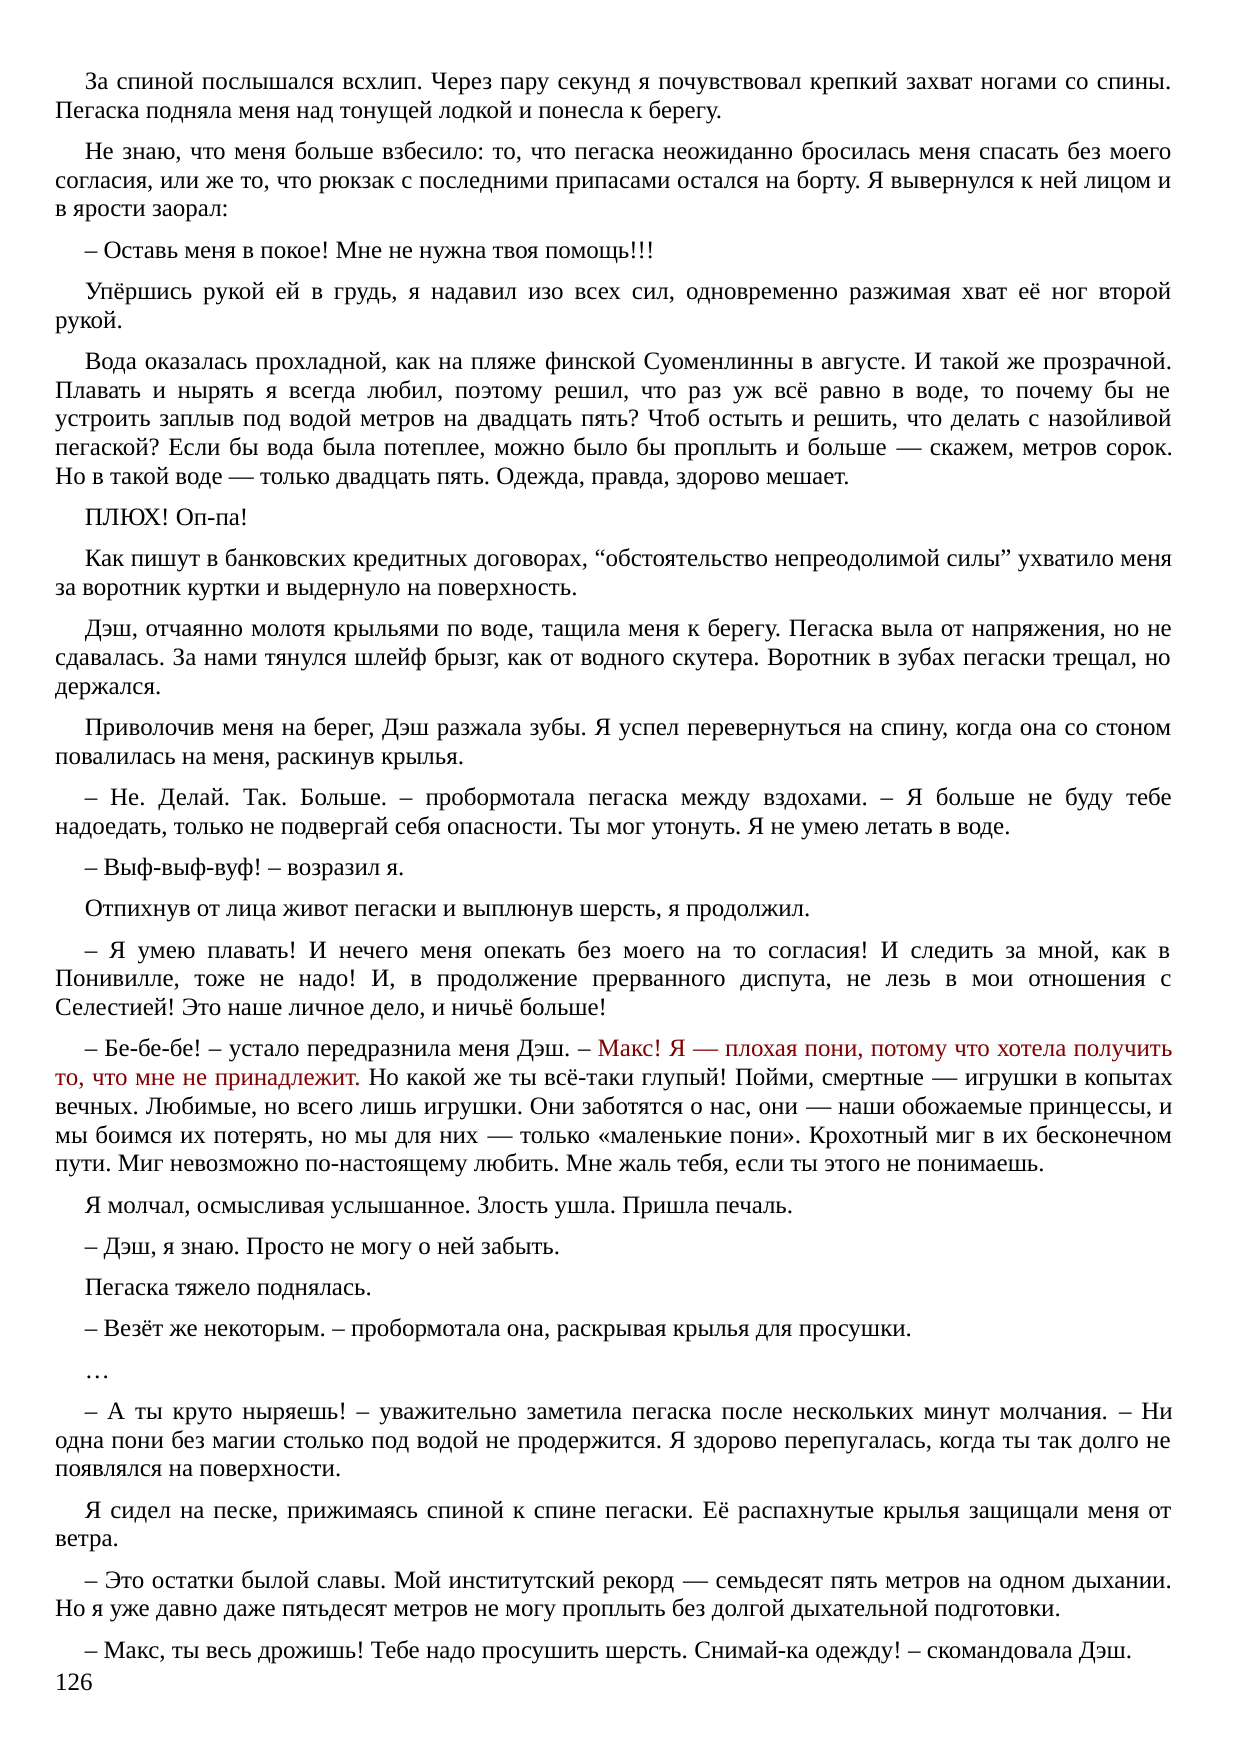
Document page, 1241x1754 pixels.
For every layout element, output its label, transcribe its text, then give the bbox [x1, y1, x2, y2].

text Приволочив меня на берег, Дэш разжала зубы. Я успел перевернуться на спину, когда она со стоном повалилась на меня, раскинув крылья. [55, 712, 1173, 770]
text … [55, 1355, 1173, 1383]
text – А ты круто ныряешь! – уважительно заметила пегаска после нескольких минут молчания. – Ни одна пони без магии столько под водой не продержится. Я здорово перепугалась, когда ты так долго не появлялся на поверхности. [55, 1396, 1173, 1482]
text – Не. Делай. Так. Больше. – пробормотала пегаска между вздохами. – Я больше не буду тебе надоедать, только не подвергай себя опасности. Ты мог утонуть. Я не умею летать в воде. [55, 782, 1173, 840]
text – Это остатки былой славы. Мой институтский рекорд — семьдесят пять метров на одном дыхании. Но я уже давно даже пятьдесят метров не могу проплыть без долгой дыхательной подготовки. [55, 1565, 1173, 1622]
text – Выф-выф-вуф! – возразил я. [55, 852, 1173, 881]
text За спиной послышался всхлип. Через пару секунд я почувствовал крепкий захват ногами со спины. Пегаска подняла меня над тонущей лодкой и понесла к берегу. [55, 66, 1173, 123]
text – Оставь меня в покое! Мне не нужна твоя помощь!!! [55, 235, 1173, 263]
text Я сидел на песке, прижимаясь спиной к спине пегаски. Её распахнутые крылья защищали меня от ветра. [55, 1495, 1173, 1552]
text ПЛЮХ! Оп-па! [55, 502, 1173, 531]
text – Бе-бе-бе! – устало передразнила меня Дэш. – Макс! Я — плохая пони, потому что хотела получить то, что мне не принадлежит. Но какой же ты всё-таки глупый! Пойми, смертные — игрушки в копытах вечных. Любимые, но всего лишь игрушки. Они заботятся о нас, они — наши обожаемые принцессы, и мы боимся их потерять, но мы для них — только «маленькие пони». Крохотный миг в их бесконечном пути. Миг невозможно по-настоящему любить. Мне жаль тебя, если ты этого не понимаешь. [55, 1033, 1173, 1177]
text – Я умею плавать! И нечего меня опекать без моего на то согласия! И следить за мной, как в Понивилле, тоже не надо! И, в продолжение прерванного диспута, не лезь в мои отношения с Селестией! Это наше личное дело, и ничьё больше! [55, 935, 1173, 1021]
text Не знаю, что меня больше взбесило: то, что пегаска неожиданно бросилась меня спасать без моего согласия, или же то, что рюкзак с последними припасами остался на борту. Я вывернулся к ней лицом и в ярости заорал: [55, 136, 1173, 222]
text Как пишут в банковских кредитных договорах, “обстоятельство непреодолимой силы” ухватило меня за воротник куртки и выдернуло на поверхность. [55, 543, 1173, 601]
text – Дэш, я знаю. Просто не могу о ней забыть. [55, 1231, 1173, 1260]
text Дэш, отчаянно молотя крыльями по воде, тащила меня к берегу. Пегаска выла от напряжения, но не сдавалась. За нами тянулся шлейф брызг, как от водного скутера. Воротник в зубах пегаски трещал, но держался. [55, 613, 1173, 700]
text Упёршись рукой ей в грудь, я надавил изо всех сил, одновременно разжимая хват её ног второй рукой. [55, 276, 1173, 333]
text – Макс, ты весь дрожишь! Тебе надо просушить шерсть. Снимай-ка одежду! – скомандовала Дэш. [55, 1635, 1173, 1663]
text – Везёт же некоторым. – пробормотала она, раскрывая крылья для просушки. [55, 1313, 1173, 1342]
text Я молчал, осмысливая услышанное. Злость ушла. Пришла печаль. [55, 1190, 1173, 1218]
text Пегаска тяжело поднялась. [55, 1272, 1173, 1301]
text Вода оказалась прохладной, как на пляже финской Суоменлинны в августе. И такой же прозрачной. Плавать и нырять я всегда любил, поэтому решил, что раз уж всё равно в воде, то почему бы не устроить заплыв под водой метров на двадцать пять? Чтоб остыть и решить, что делать с назойливой пегаской? Если бы вода была потеплее, можно было бы проплыть и больше — скажем, метров сорок. Но в такой воде — только двадцать пять. Одежда, правда, здорово мешает. [55, 346, 1173, 490]
text Отпихнув от лица живот пегаски и выплюнув шерсть, я продолжил. [55, 893, 1173, 922]
